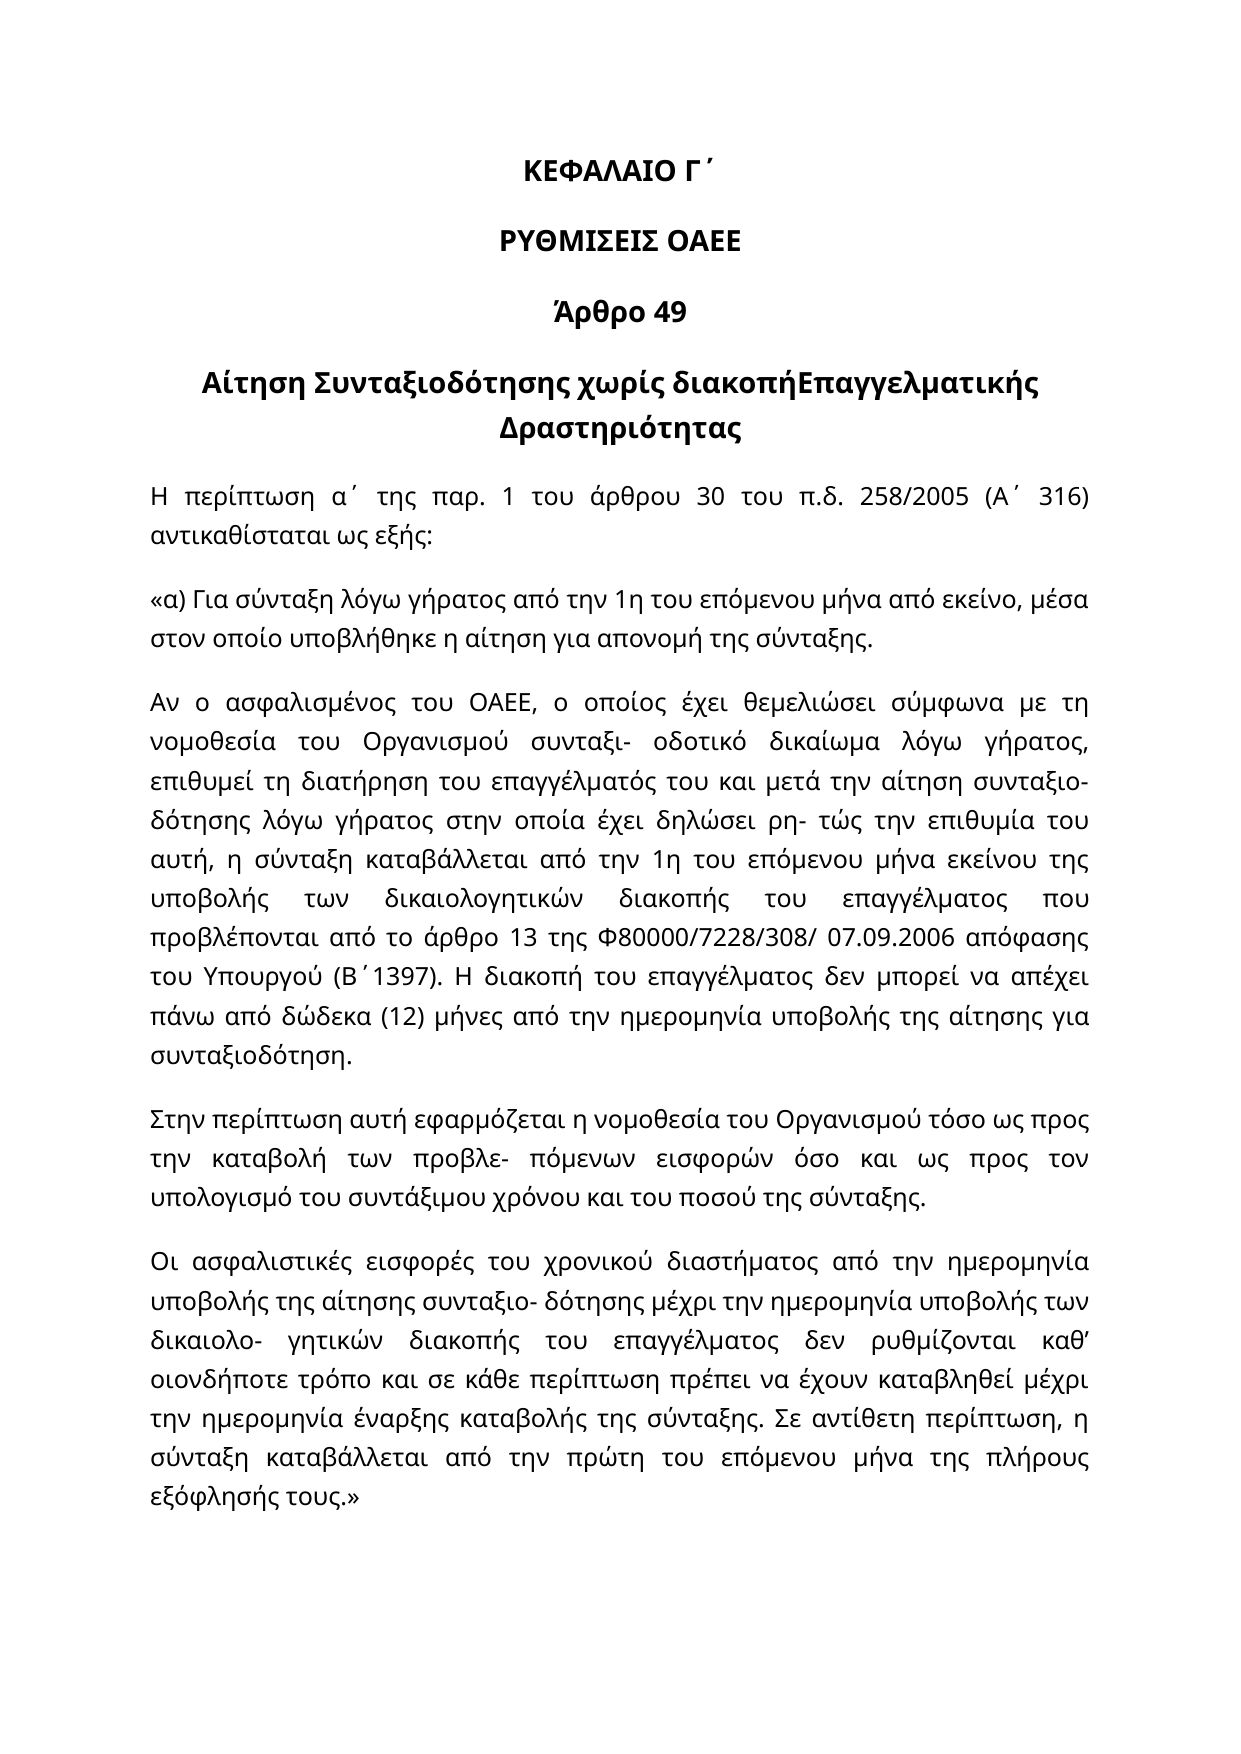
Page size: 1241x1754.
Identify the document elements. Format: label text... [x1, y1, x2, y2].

text Η περίπτωση α΄ της παρ. 1 του άρθρου 30 του π.δ. 258/2005 (Α΄ 316) αντικαθίσταται ως εξής: [150, 478, 1090, 551]
text Αν ο ασφαλισμένος του ΟΑΕΕ, ο οποίος έχει θεμελιώσει σύμφωνα με τη νομοθεσία του Οργανισμού συνταξι- οδοτικό δικαίωμα λόγω γήρατος, επιθυμεί τη διατήρηση του επαγγέλματός του και μετά την αίτηση συνταξιο- δότησης λόγω γήρατος στην οποία έχει δηλώσει ρη- τώς την επιθυμία του αυτή, η σύνταξη καταβάλλεται από την 1η του επόμενου μήνα εκείνου της υποβολής των δικαιολογητικών διακοπής του επαγγέλματος που προβλέπονται από το άρθρο 13 της Φ80000/7228/308/ 07.09.2006 απόφασης του Υπουργού (Β΄1397). Η διακοπή του επαγγέλματος δεν μπορεί να απέχει πάνω από δώδεκα (12) μήνες από την ημερομηνία υποβολής της αίτησης για συνταξιοδότηση. [150, 685, 1090, 1071]
subtitle Άρθρο 49 [150, 291, 1090, 331]
text Στην περίπτωση αυτή εφαρμόζεται η νομοθεσία του Οργανισμού τόσο ως προς την καταβολή των προβλε- πόμενων εισφορών όσο και ως προς τον υπολογισμό του συντάξιμου χρόνου και του ποσού της σύνταξης. [150, 1101, 1090, 1214]
subtitle ΚΕΦΑΛΑΙΟ Γ΄ [150, 150, 1090, 190]
subtitle ΡΥΘΜΙΣΕΙΣ ΟΑΕΕ [150, 221, 1090, 260]
text Οι ασφαλιστικές εισφορές του χρονικού διαστήματος από την ημερομηνία υποβολής της αίτησης συνταξιο- δότησης μέχρι την ημερομηνία υποβολής των δικαιολο- γητικών διακοπής του επαγγέλματος δεν ρυθμίζονται καθ’ οιονδήποτε τρόπο και σε κάθε περίπτωση πρέπει να έχουν καταβληθεί μέχρι την ημερομηνία έναρξης καταβολής της σύνταξης. Σε αντίθετη περίπτωση, η σύνταξη καταβάλλεται από την πρώτη του επόμενου μήνα της πλήρους εξόφλησής τους.» [150, 1244, 1090, 1513]
text «α) Για σύνταξη λόγω γήρατος από την 1η του επόμενου μήνα από εκείνο, μέσα στον οποίο υποβλήθηκε η αίτηση για απονομή της σύνταξης. [150, 581, 1090, 655]
subtitle Αίτηση Συνταξιοδότησης χωρίς διακοπήΕπαγγελματικής Δραστηριότητας [150, 362, 1090, 447]
